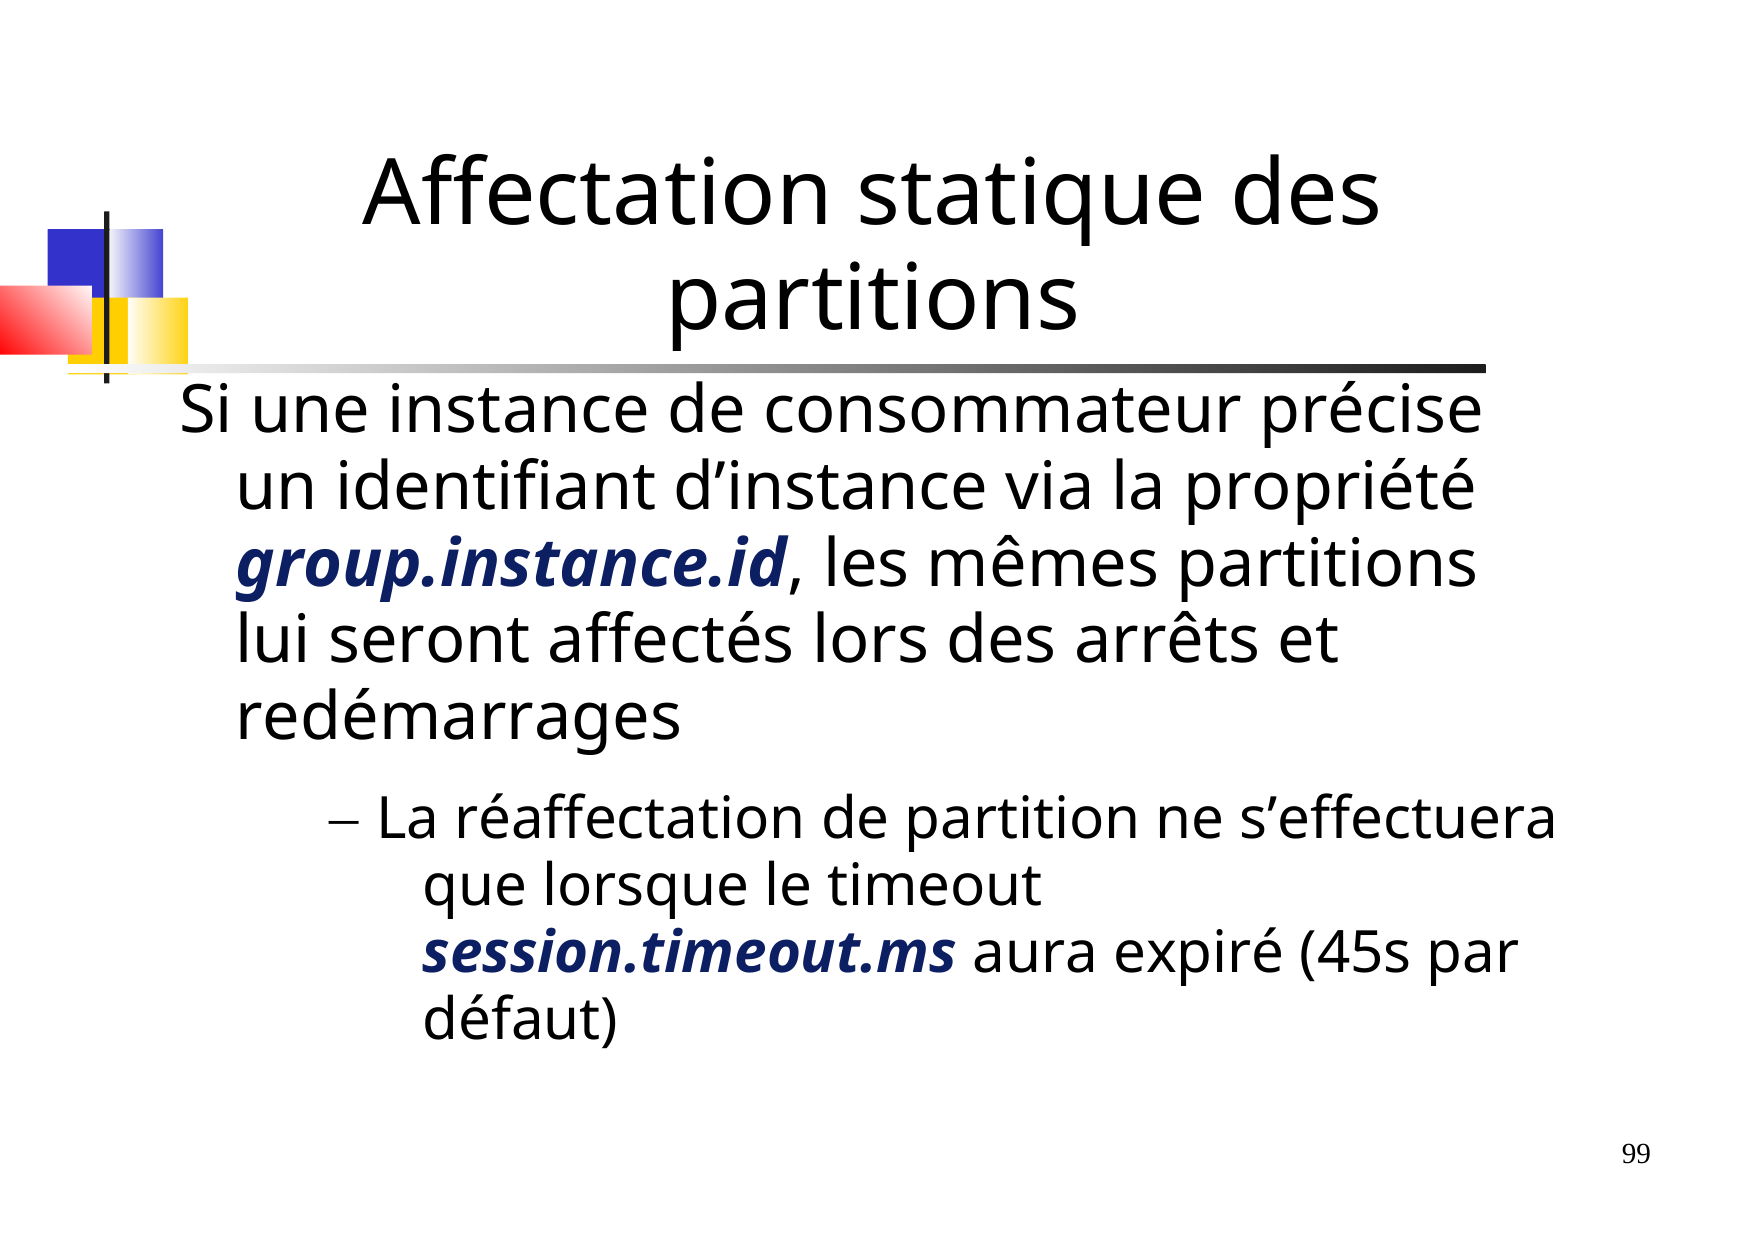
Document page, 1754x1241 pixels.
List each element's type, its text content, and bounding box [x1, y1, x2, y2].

title Affectation statique des partitions [179, 139, 1567, 351]
list Si une instance de consommateur précise un identifiant d’instance via la propriété group.instance.id, les mêmes partitions lui seront affectés lors des arrêts et redémarrages La réaffectation de partition ne s’effectuera que lorsque le timeout session.timeout.ms aura expiré (45s par défaut) [179, 371, 1567, 1091]
